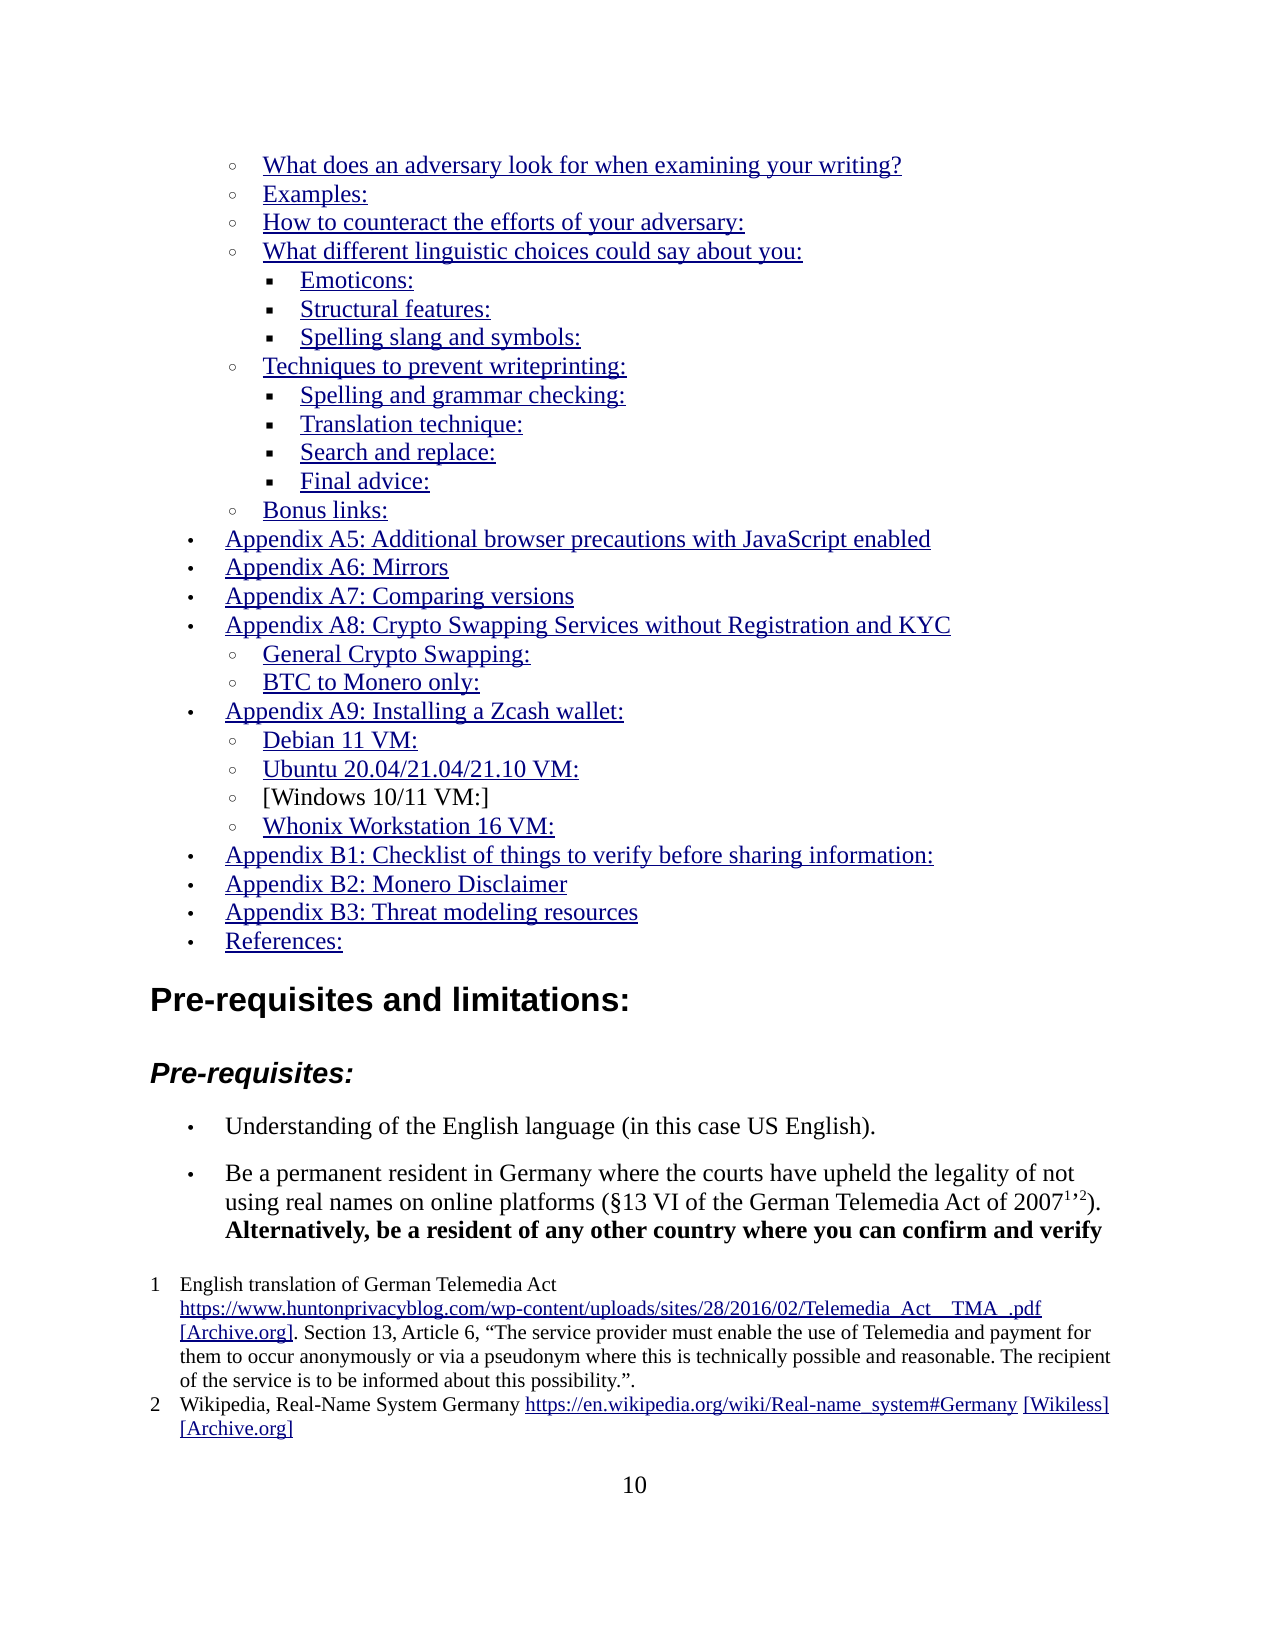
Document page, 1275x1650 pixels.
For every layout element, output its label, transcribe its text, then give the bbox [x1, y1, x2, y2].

list Appendix A6: Mirrors [187, 552, 1125, 581]
list Wikipedia, Real-Name System Germany https://en.wikipedia.org/wiki/Real-name_system#Germany [Wikiless] [Archive.org] [150, 1392, 1125, 1440]
list English translation of German Telemedia Act https://www.huntonprivacyblog.com/wp-content/uploads/sites/28/2016/02/Telemedia_Act__TMA_.pdf [Archive.org]. Section 13, Article 6, “The service provider must enable the use of Telemedia and payment for them to occur anonymously or via a pseudonym where this is technically possible and reasonable. The recipient of the service is to be informed about this possibility.”. [150, 1272, 1125, 1392]
list Final advice: [262, 466, 1125, 495]
list Appendix A7: Comparing versions [187, 581, 1125, 610]
list BTC to Monero only: [225, 667, 1125, 696]
list How to counteract the efforts of your adversary: [225, 207, 1125, 236]
list Appendix A9: Installing a Zcash wallet: [187, 696, 1125, 725]
list Search and replace: [262, 437, 1125, 466]
list Translation technique: [262, 409, 1125, 437]
list Appendix B3: Threat modeling resources [187, 897, 1125, 926]
list Understanding of the English language (in this case US English). [187, 1111, 1125, 1140]
list [Windows 10/11 VM:] [225, 782, 1125, 811]
list Appendix B1: Checklist of things to verify before sharing information: [187, 840, 1125, 869]
list Be a permanent resident in Germany where the courts have upheld the legality of not using real names on online platforms (§13 VI of the German Telemedia Act of 2007’). Alternatively, be a resident of any other country where you can confirm and verify [187, 1158, 1125, 1244]
list Whonix Workstation 16 VM: [225, 811, 1125, 840]
subtitle Pre-requisites: [150, 1056, 1125, 1090]
list Examples: [225, 179, 1125, 207]
list Appendix A5: Additional browser precautions with JavaScript enabled [187, 524, 1125, 552]
list Spelling and grammar checking: [262, 380, 1125, 409]
list Appendix B2: Monero Disclaimer [187, 869, 1125, 897]
list Ubuntu 20.04/21.04/21.10 VM: [225, 754, 1125, 782]
list What does an adversary look for when examining your writing? [225, 150, 1125, 179]
list Appendix A8: Crypto Swapping Services without Registration and KYC [187, 610, 1125, 639]
list What different linguistic choices could say about you: [225, 236, 1125, 265]
list Structural features: [262, 294, 1125, 322]
list Bonus links: [225, 495, 1125, 524]
list Techniques to prevent writeprinting: [225, 351, 1125, 380]
list General Crypto Swapping: [225, 639, 1125, 667]
list Spelling slang and symbols: [262, 322, 1125, 351]
subtitle Pre-requisites and limitations: [150, 980, 1125, 1019]
list Debian 11 VM: [225, 725, 1125, 754]
list References: [187, 926, 1125, 955]
list Emoticons: [262, 265, 1125, 294]
